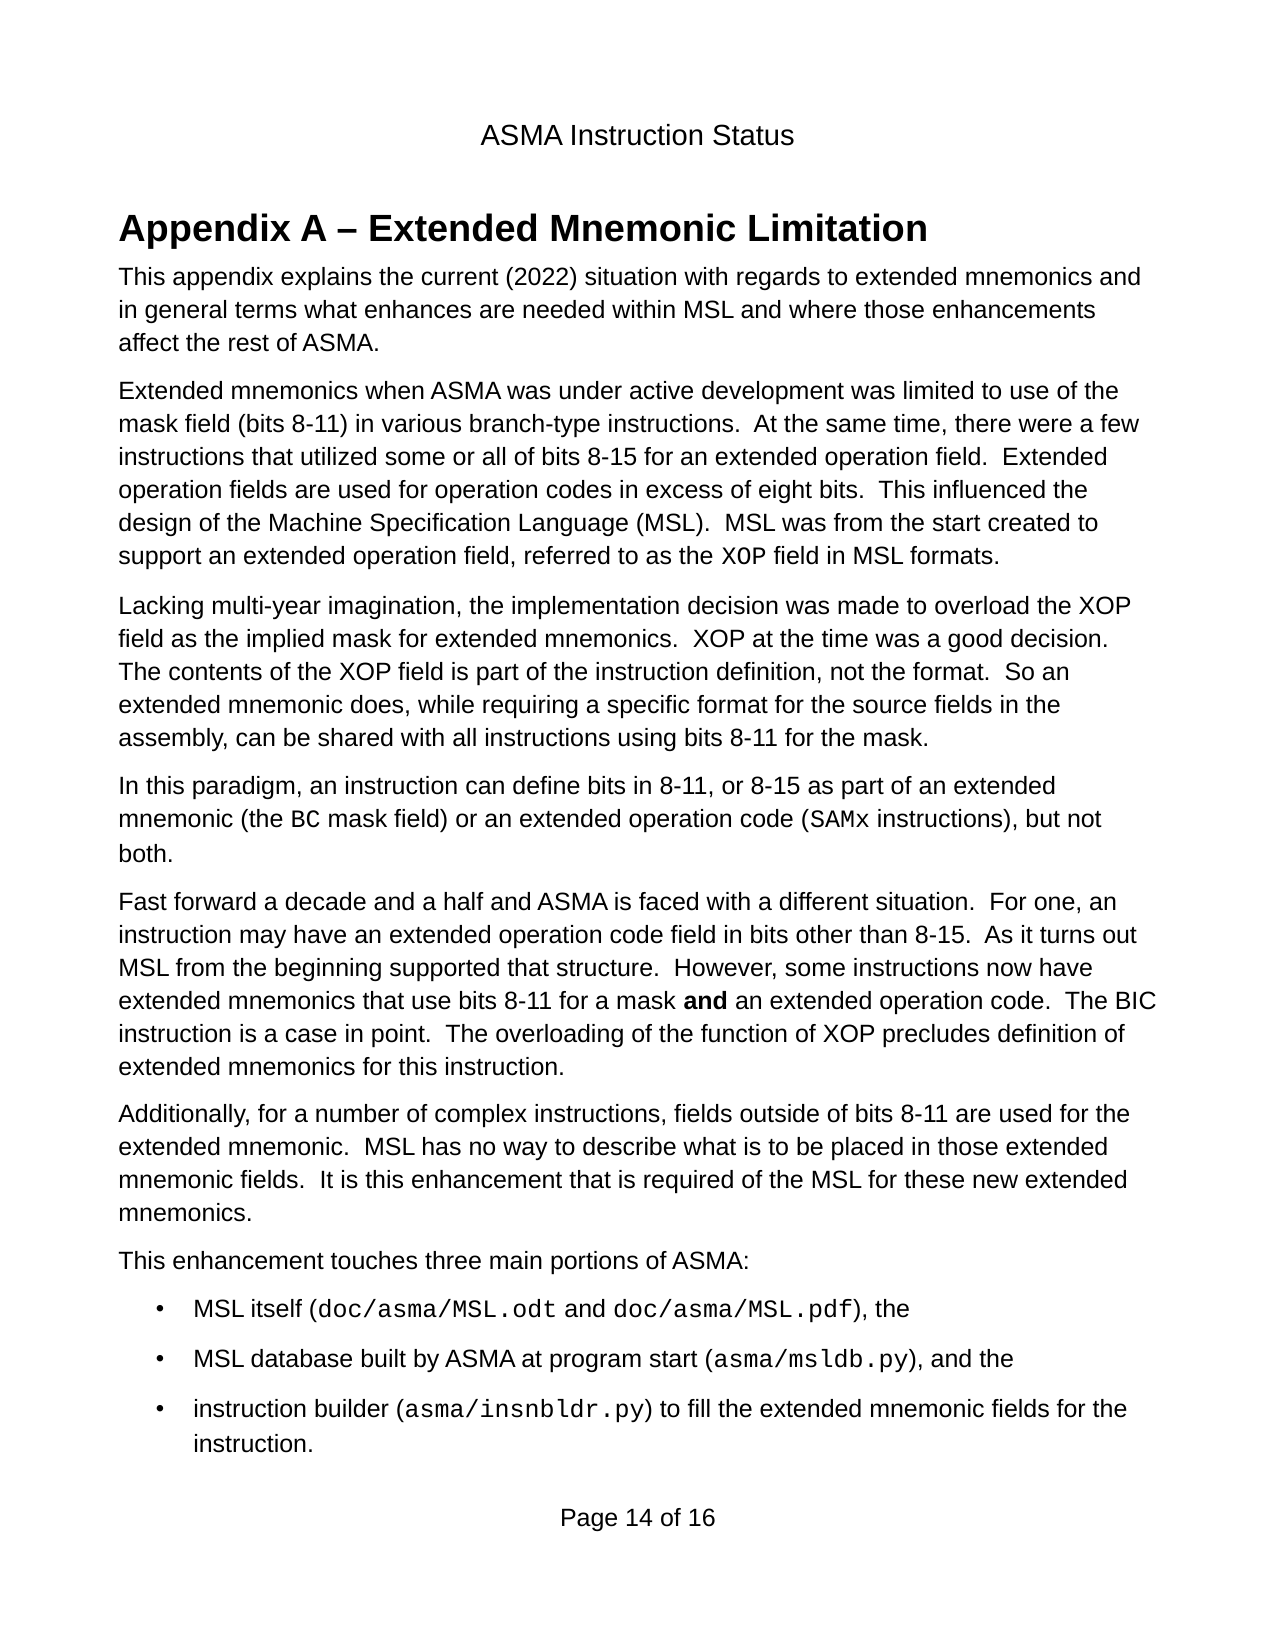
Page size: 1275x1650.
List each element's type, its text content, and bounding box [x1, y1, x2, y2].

text Fast forward a decade and a half and ASMA is faced with a different situation. For one, an instruction may have an extended operation code field in bits other than 8-15. As it turns out MSL from the beginning supported that structure. However, some instructions now have extended mnemonics that use bits 8-11 for a mask and an extended operation code. The BIC instruction is a case in point. The overloading of the function of XOP precludes definition of extended mnemonics for this instruction. [118, 887, 1157, 1081]
text Additionally, for a number of complex instructions, fields outside of bits 8-11 are used for the extended mnemonic. MSL has no way to describe what is to be placed in those extended mnemonic fields. It is this enhancement that is required of the MSL for these new extended mnemonics. [118, 1099, 1157, 1227]
text Extended mnemonics when ASMA was under active development was limited to use of the mask field (bits 8-11) in various branch-type instructions. At the same time, there were a few instructions that utilized some or all of bits 8-15 for an extended operation field. Extended operation fields are used for operation codes in excess of eight bits. This influenced the design of the Machine Specification Language (MSL). MSL was from the start created to support an extended operation field, referred to as the XOP field in MSL formats. [118, 376, 1157, 572]
subtitle Appendix A – Extended Mnemonic Limitation [118, 206, 1157, 250]
list MSL database built by ASMA at program start (asma/msldb.py), and the [156, 1344, 1157, 1375]
text Lacking multi-year imagination, the implementation decision was made to overload the XOP field as the implied mask for extended mnemonics. XOP at the time was a good decision. The contents of the XOP field is part of the instruction definition, not the format. So an extended mnemonic does, while requiring a specific format for the source fields in the assembly, can be shared with all instructions using bits 8-11 for the mask. [118, 591, 1157, 752]
list instruction builder (asma/insnbldr.py) to fill the extended mnemonic fields for the instruction. [156, 1394, 1157, 1458]
text This enhancement touches three main portions of ASMA: [118, 1246, 1157, 1275]
text In this paradigm, an instruction can define bits in 8-11, or 8-15 as part of an extended mnemonic (the BC mask field) or an extended operation code (SAMx instructions), but not both. [118, 771, 1157, 868]
text This appendix explains the current (2022) situation with regards to extended mnemonics and in general terms what enhances are needed within MSL and where those enhancements affect the rest of ASMA. [118, 262, 1157, 357]
list MSL itself (doc/asma/MSL.odt and doc/asma/MSL.pdf), the [156, 1294, 1157, 1324]
